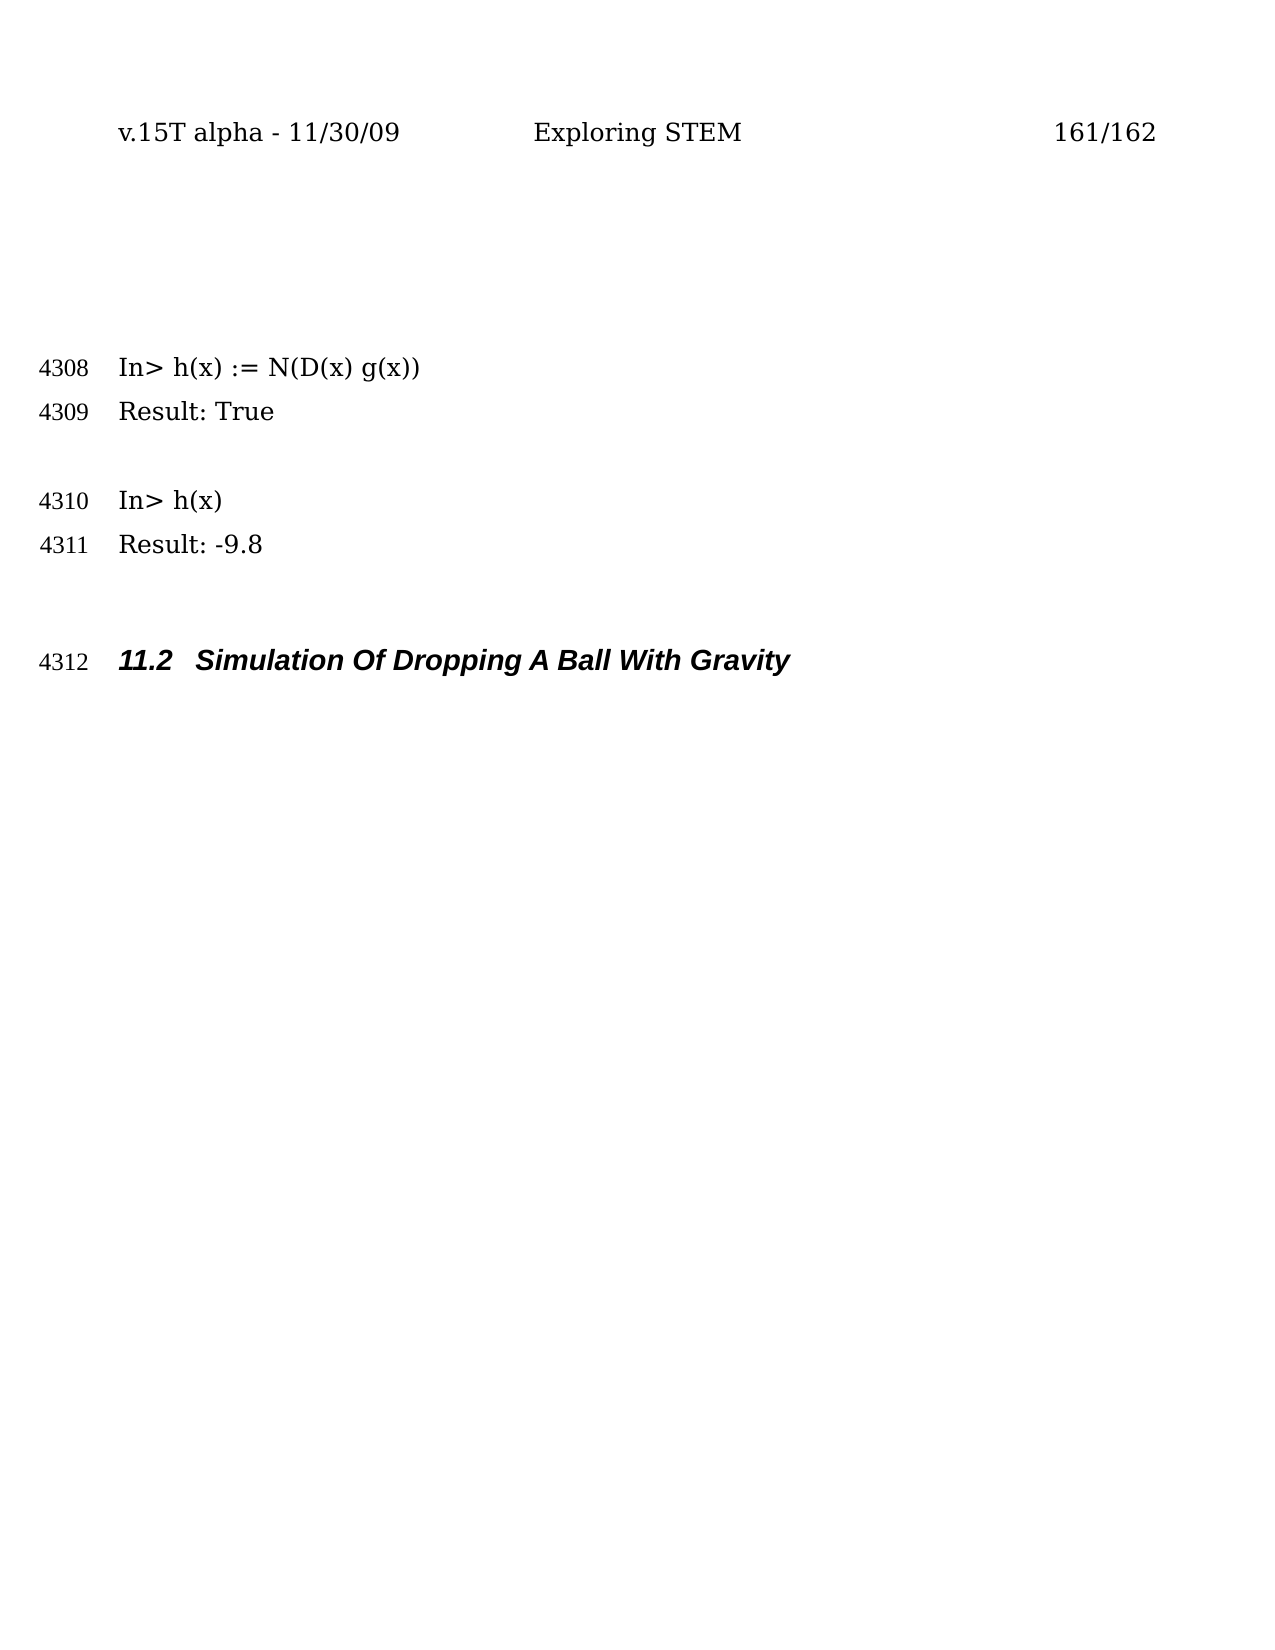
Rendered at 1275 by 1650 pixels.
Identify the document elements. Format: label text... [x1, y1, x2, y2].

subtitle Simulation Of Dropping A Ball With Gravity [118, 642, 1157, 676]
text Result: True [118, 398, 1157, 427]
text Result: -9.8 [118, 530, 1157, 559]
text In> h(x) := N(D(x) g(x)) [118, 353, 1157, 383]
text In> h(x) [118, 486, 1157, 515]
